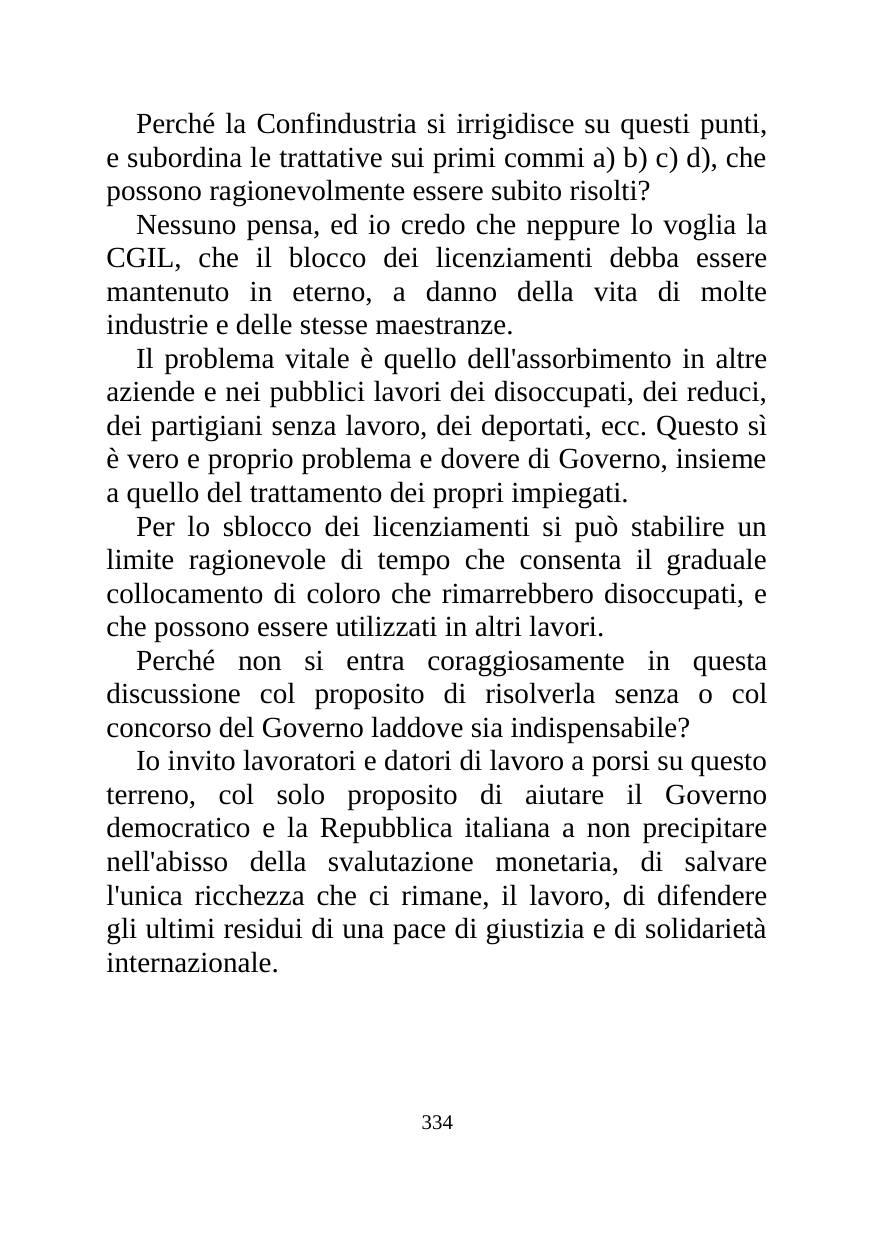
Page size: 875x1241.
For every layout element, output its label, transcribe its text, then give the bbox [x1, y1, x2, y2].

text Perché non si entra coraggiosamente in questa discussione col proposito di risolverla senza o col concorso del Governo laddove sia indispensabile? [106, 643, 768, 743]
text Perché la Confindustria si irrigidisce su questi punti, e subordina le trattative sui primi commi a) b) c) d), che possono ragionevolmente essere subito risolti? [106, 106, 768, 207]
text Il problema vitale è quello dell'assorbimento in altre aziende e nei pubblici lavori dei disoccupati, dei reduci, dei partigiani senza lavoro, dei deportati, ecc. Questo sì è vero e proprio problema e dovere di Governo, insieme a quello del trattamento dei propri impiegati. [106, 341, 768, 509]
text Nessuno pensa, ed io credo che neppure lo voglia la CGIL, che il blocco dei licenziamenti debba essere mantenuto in eterno, a danno della vita di molte industrie e delle stesse maestranze. [106, 207, 768, 341]
text Per lo sblocco dei licenziamenti si può stabilire un limite ragionevole di tempo che consenta il graduale collocamento di coloro che rimarrebbero disoccupati, e che possono essere utilizzati in altri lavori. [106, 509, 768, 643]
text Io invito lavoratori e datori di lavoro a porsi su questo terreno, col solo proposito di aiutare il Governo democratico e la Repubblica italiana a non precipitare nell'abisso della svalutazione monetaria, di salvare l'unica ricchezza che ci rimane, il lavoro, di difendere gli ultimi residui di una pace di giustizia e di solidarietà internazionale. [106, 743, 768, 978]
